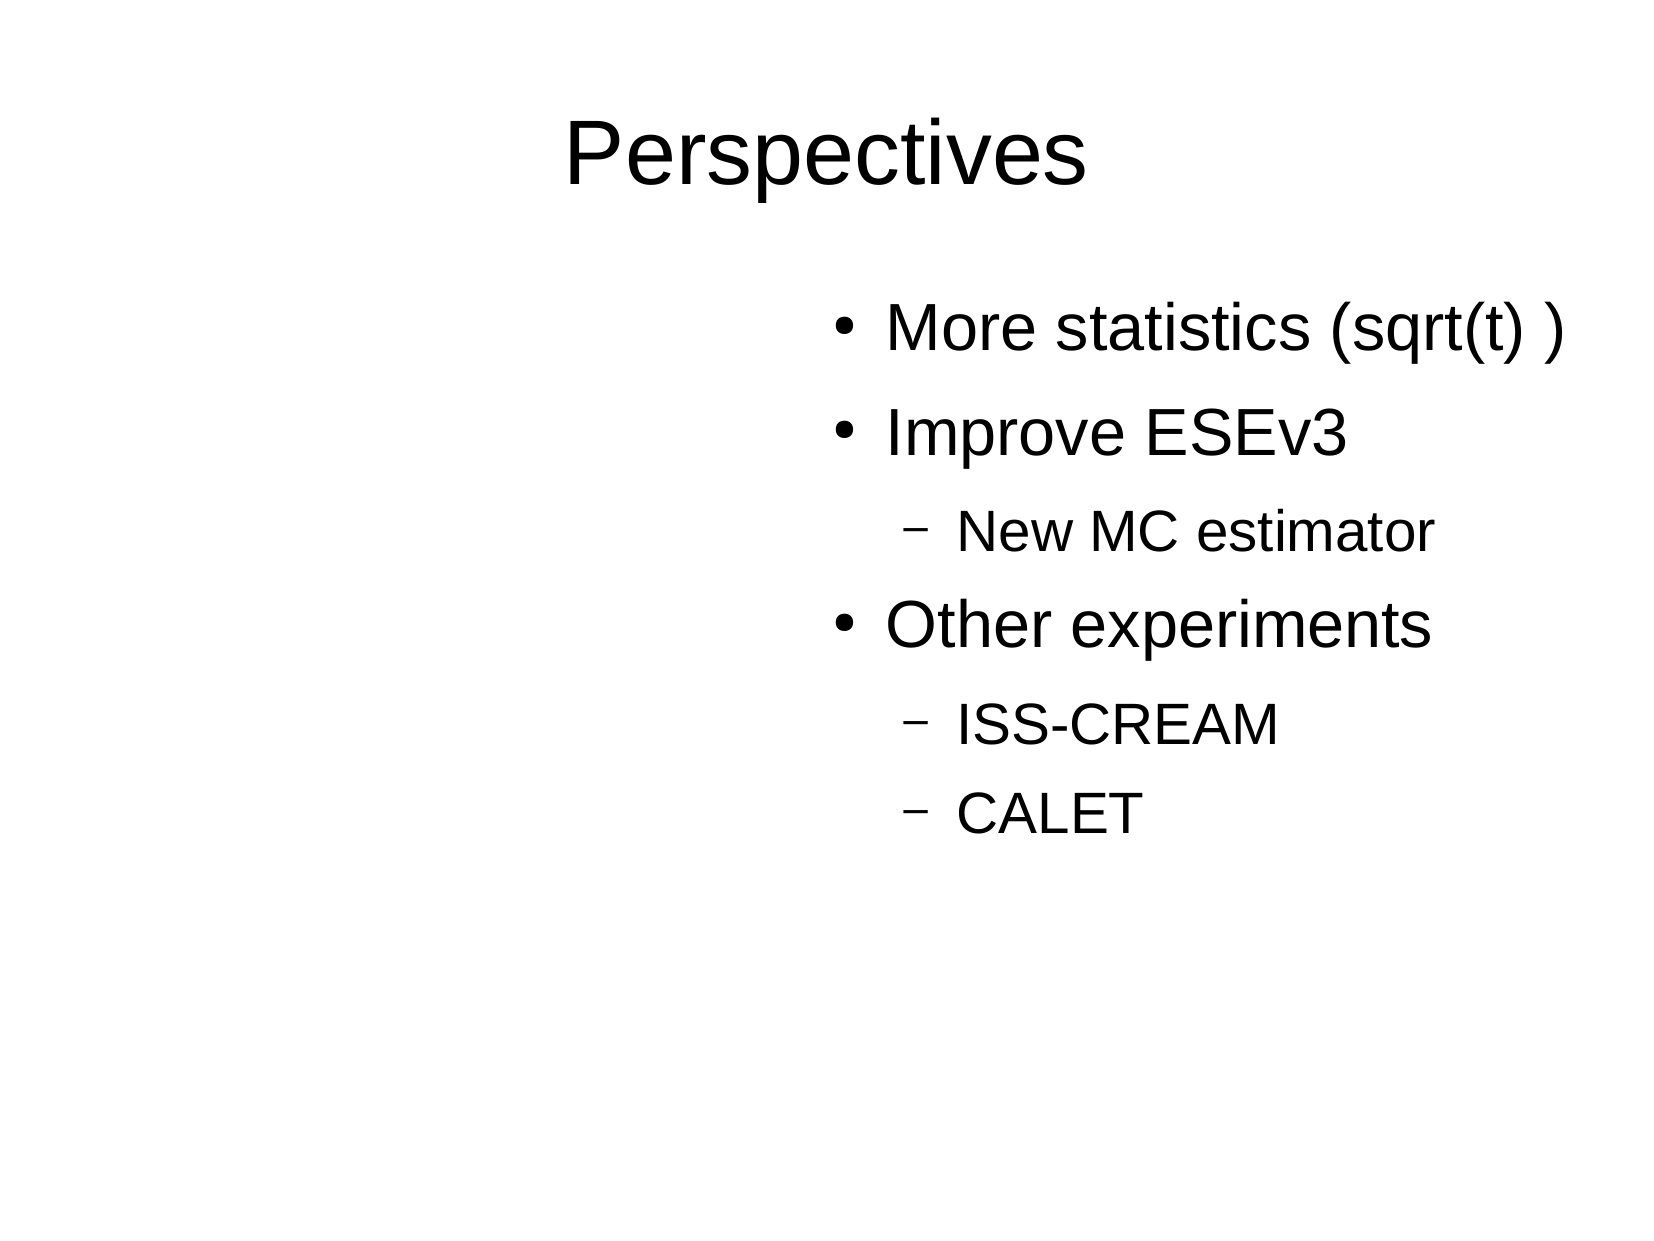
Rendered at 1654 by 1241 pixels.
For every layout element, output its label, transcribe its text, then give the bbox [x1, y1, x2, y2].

list More statistics (sqrt(t) ) Improve ESEv3 New MC estimator Other experiments ISS-CREAM CALET [814, 290, 1571, 1010]
title Perspectives [82, 49, 1571, 257]
